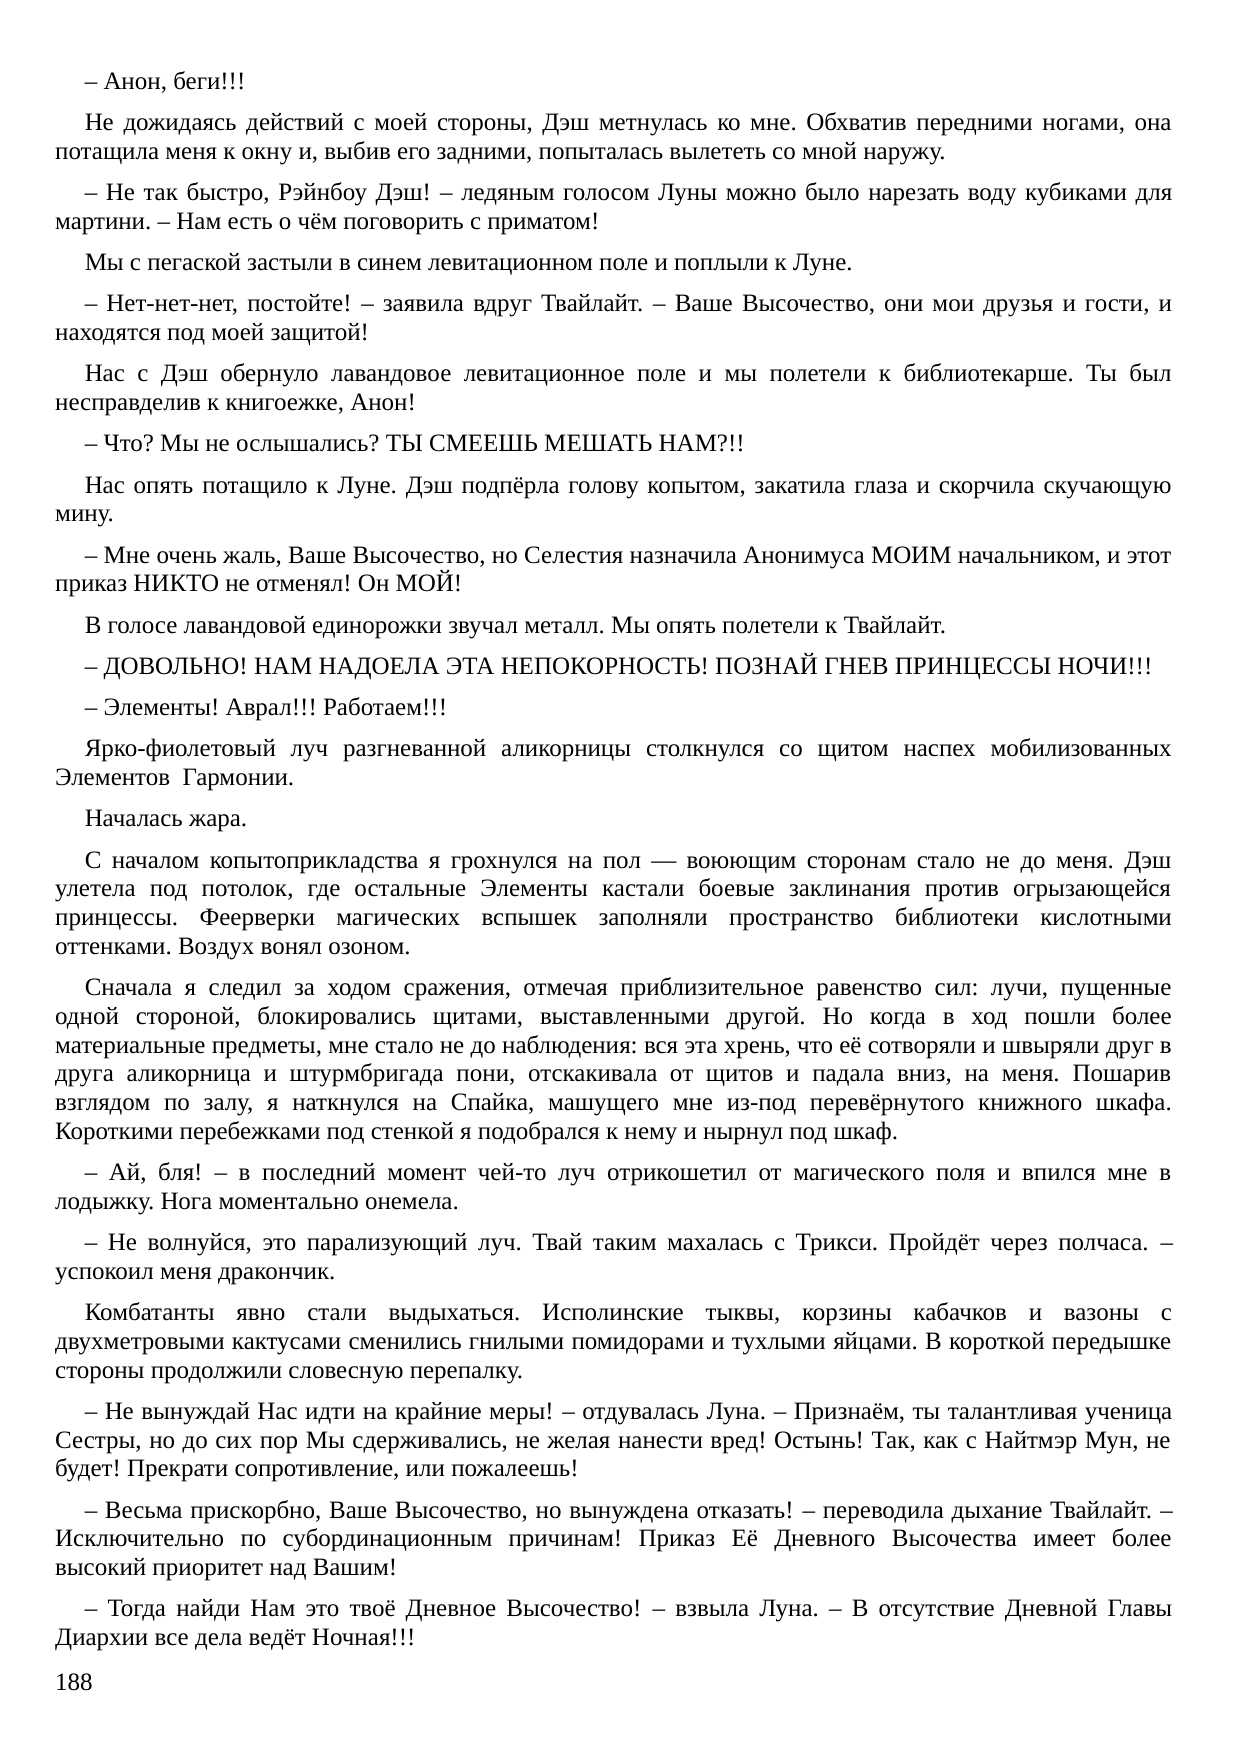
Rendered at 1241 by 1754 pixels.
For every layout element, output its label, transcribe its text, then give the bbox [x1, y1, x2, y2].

text – Мне очень жаль, Ваше Высочество, но Селестия назначила Анонимуса МОИМ начальником, и этот приказ НИКТО не отменял! Он МОЙ! [55, 540, 1173, 597]
text – ДОВОЛЬНО! НАМ НАДОЕЛА ЭТА НЕПОКОРНОСТЬ! ПОЗНАЙ ГНЕВ ПРИНЦЕССЫ НОЧИ!!! [55, 651, 1173, 680]
text Сначала я следил за ходом сражения, отмечая приблизительное равенство сил: лучи, пущенные одной стороной, блокировались щитами, выставленными другой. Но когда в ход пошли более материальные предметы, мне стало не до наблюдения: вся эта хрень, что её сотворяли и швыряли друг в друга аликорница и штурмбригада пони, отскакивала от щитов и падала вниз, на меня. Пошарив взглядом по залу, я наткнулся на Спайка, машущего мне из-под перевёрнутого книжного шкафа. Короткими перебежками под стенкой я подобрался к нему и нырнул под шкаф. [55, 972, 1173, 1145]
text – Что? Мы не ослышались? ТЫ СМЕЕШЬ МЕШАТЬ НАМ?!! [55, 428, 1173, 457]
text – Нет-нет-нет, постойте! – заявила вдруг Твайлайт. – Ваше Высочество, они мои друзья и гости, и находятся под моей защитой! [55, 288, 1173, 346]
text – Не вынуждай Нас идти на крайние меры! – отдувалась Луна. – Признаём, ты талантливая ученица Сестры, но до сих пор Мы сдерживались, не желая нанести вред! Остынь! Так, как с Найтмэр Мун, не будет! Прекрати сопротивление, или пожалеешь! [55, 1396, 1173, 1482]
text – Весьма прискорбно, Ваше Высочество, но вынуждена отказать! – переводила дыхание Твайлайт. – Исключительно по субординационным причинам! Приказ Её Дневного Высочества имеет более высокий приоритет над Вашим! [55, 1495, 1173, 1581]
text В голосе лавандовой единорожки звучал металл. Мы опять полетели к Твайлайт. [55, 610, 1173, 638]
text Ярко-фиолетовый луч разгневанной аликорницы столкнулся со щитом наспех мобилизованных Элементов Гармонии. [55, 733, 1173, 791]
text Не дожидаясь действий с моей стороны, Дэш метнулась ко мне. Обхватив передними ногами, она потащила меня к окну и, выбив его задними, попыталась вылететь со мной наружу. [55, 107, 1173, 165]
text – Не волнуйся, это парализующий луч. Твай таким махалась с Трикси. Пройдёт через полчаса. – успокоил меня дракончик. [55, 1227, 1173, 1285]
text Мы с пегаской застыли в синем левитационном поле и поплыли к Луне. [55, 247, 1173, 276]
text Нас опять потащило к Луне. Дэш подпёрла голову копытом, закатила глаза и скорчила скучающую мину. [55, 470, 1173, 527]
text – Элементы! Аврал!!! Работаем!!! [55, 692, 1173, 721]
text – Ай, бля! – в последний момент чей-то луч отрикошетил от магического поля и впился мне в лодыжку. Нога моментально онемела. [55, 1157, 1173, 1215]
text Комбатанты явно стали выдыхаться. Исполинские тыквы, корзины кабачков и вазоны с двухметровыми кактусами сменились гнилыми помидорами и тухлыми яйцами. В короткой передышке стороны продолжили словесную перепалку. [55, 1297, 1173, 1383]
text Началась жара. [55, 803, 1173, 832]
text – Анон, беги!!! [55, 66, 1173, 95]
text Нас с Дэш обернуло лавандовое левитационное поле и мы полетели к библиотекарше. Ты был несправделив к книгоежке, Анон! [55, 358, 1173, 416]
text С началом копытоприкладства я грохнулся на пол — воюющим сторонам стало не до меня. Дэш улетела под потолок, где остальные Элементы кастали боевые заклинания против огрызающейся принцессы. Феерверки магических вспышек заполняли пространство библиотеки кислотными оттенками. Воздух вонял озоном. [55, 845, 1173, 960]
text – Тогда найди Нам это твоё Дневное Высочество! – взвыла Луна. – В отсутствие Дневной Главы Диархии все дела ведёт Ночная!!! [55, 1593, 1173, 1651]
text – Не так быстро, Рэйнбоу Дэш! – ледяным голосом Луны можно было нарезать воду кубиками для мартини. – Нам есть о чём поговорить с приматом! [55, 177, 1173, 235]
